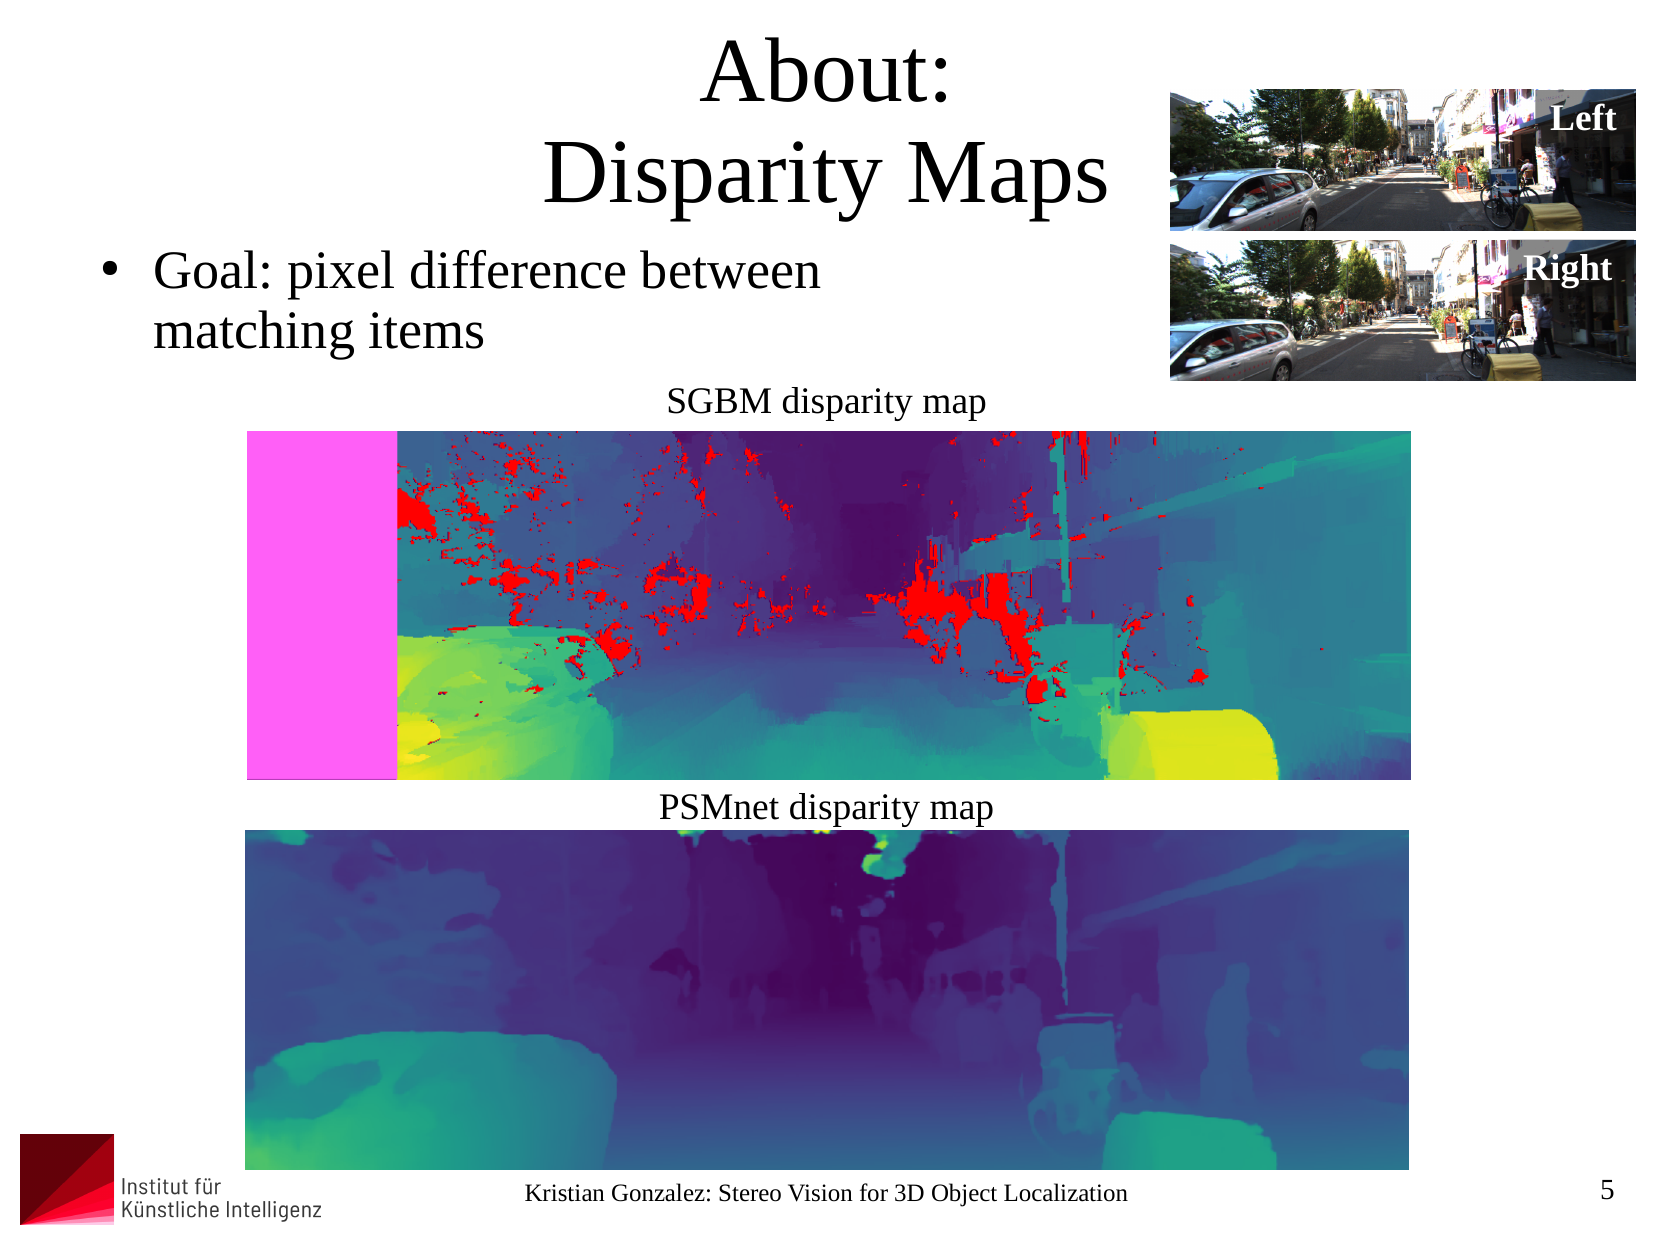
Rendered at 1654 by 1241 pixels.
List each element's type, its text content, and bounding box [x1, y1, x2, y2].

list Goal: pixel difference between matching items [82, 240, 1571, 1096]
picture [247, 431, 1411, 780]
text_box Left [1535, 90, 1634, 147]
text_box SGBM disparity map [631, 372, 1022, 430]
text_box PSMnet disparity map [592, 780, 1061, 836]
picture [1170, 89, 1636, 231]
picture [1170, 240, 1636, 381]
title About: Disparity Maps [170, 19, 1483, 223]
picture [20, 830, 1409, 1225]
text_box Right [1508, 239, 1634, 297]
